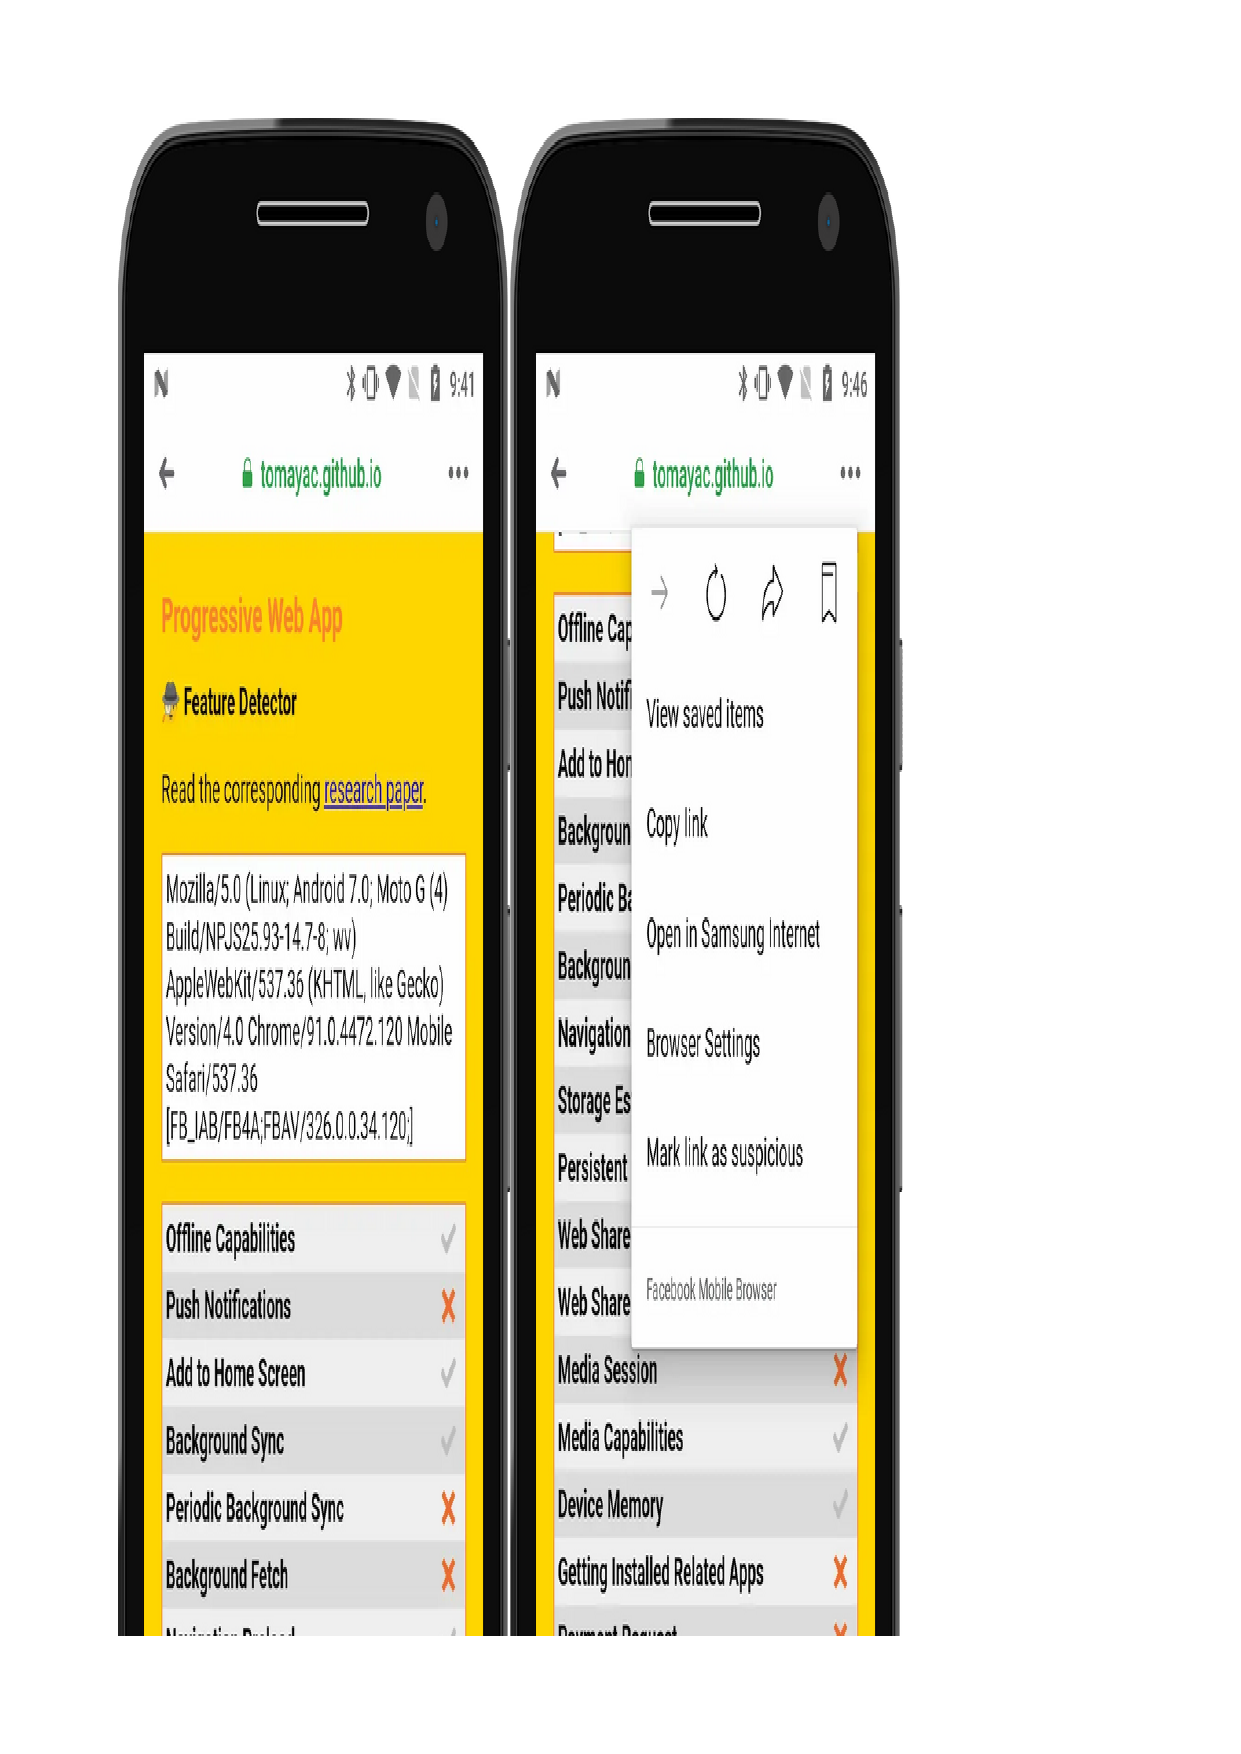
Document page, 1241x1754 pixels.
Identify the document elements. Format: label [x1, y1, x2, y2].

picture [118, 118, 903, 1636]
